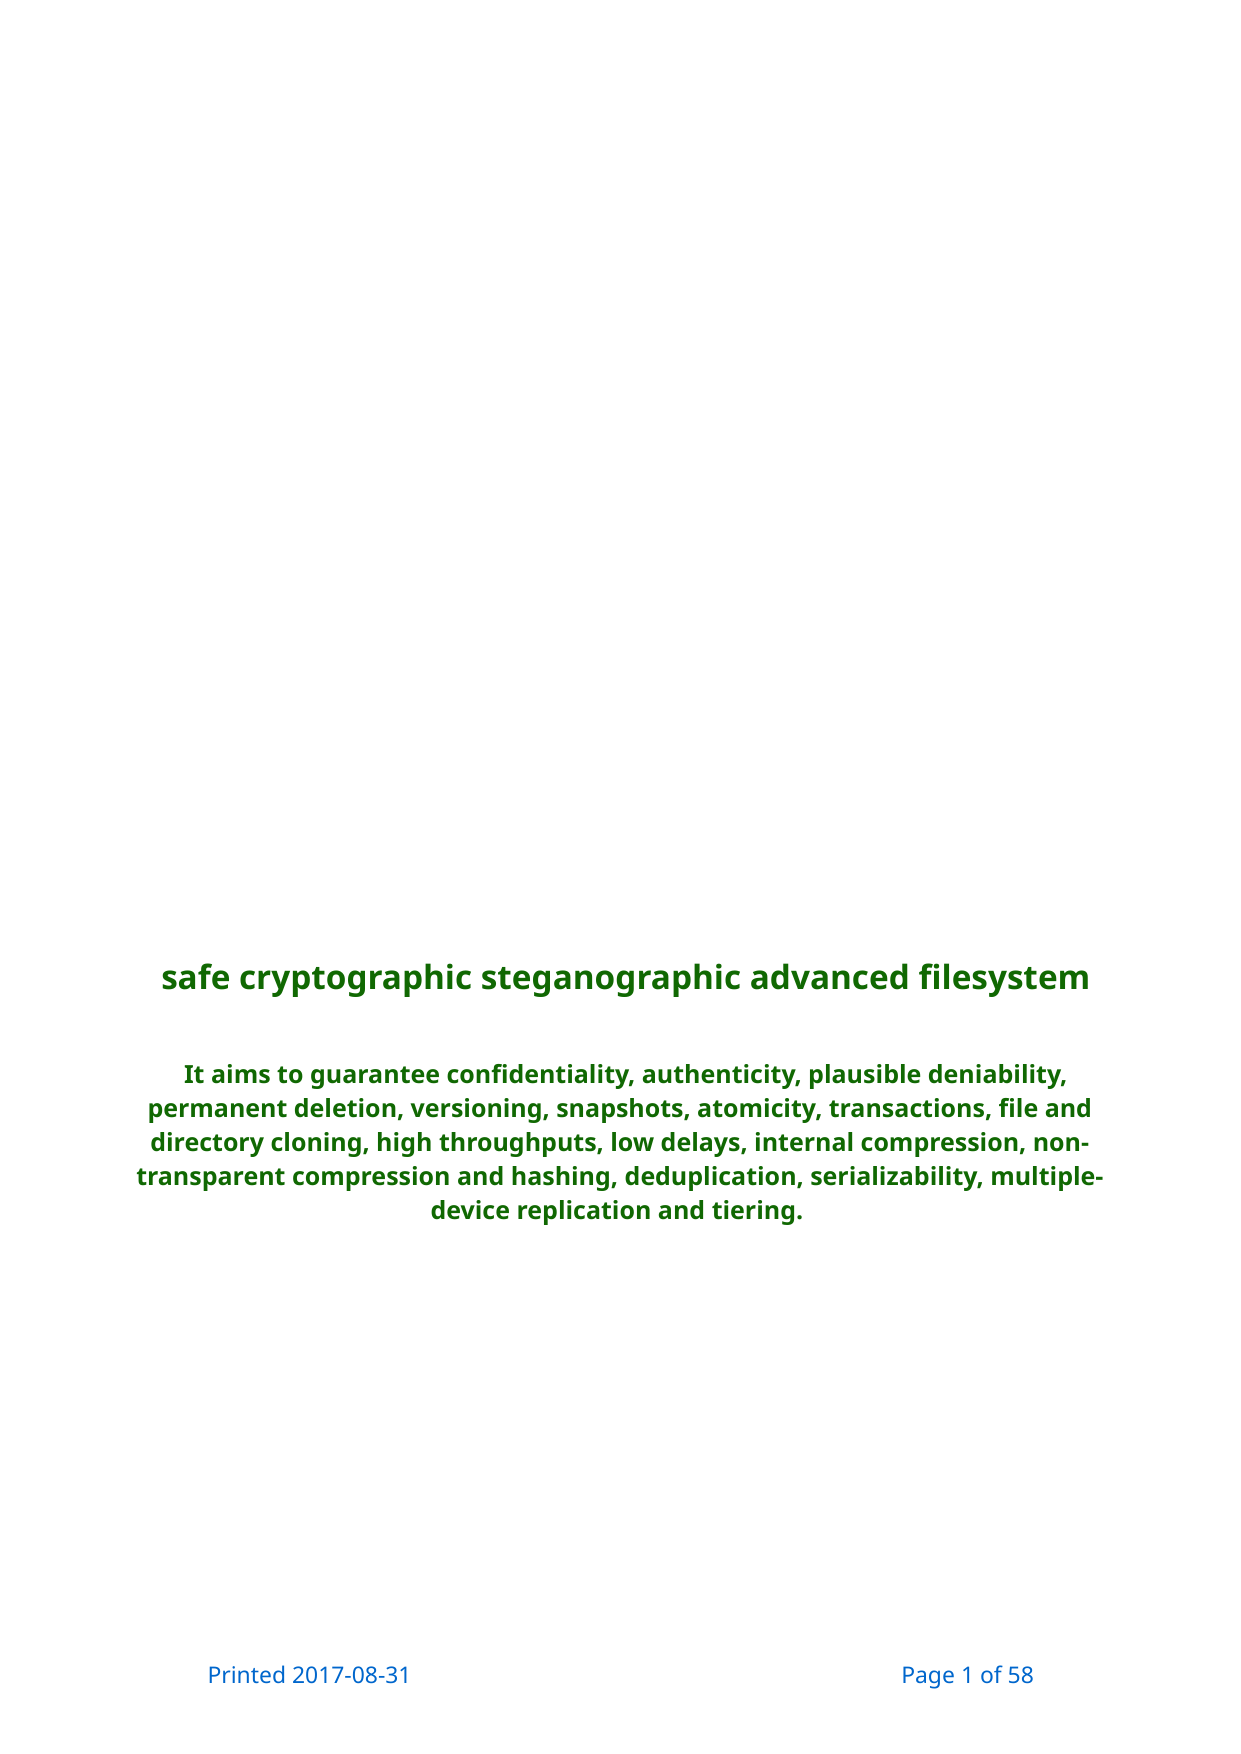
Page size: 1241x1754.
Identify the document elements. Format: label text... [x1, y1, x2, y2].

text It aims to guarantee confidentiality, authenticity, plausible deniability, permanent deletion, versioning, snapshots, atomicity, transactions, file and directory cloning, high throughputs, low delays, internal compression, non-transparent compression and hashing, deduplication, serializability, multiple-device replication and tiering. [118, 1057, 1122, 1227]
text safe cryptographic steganographic advanced filesystem [118, 954, 1122, 999]
